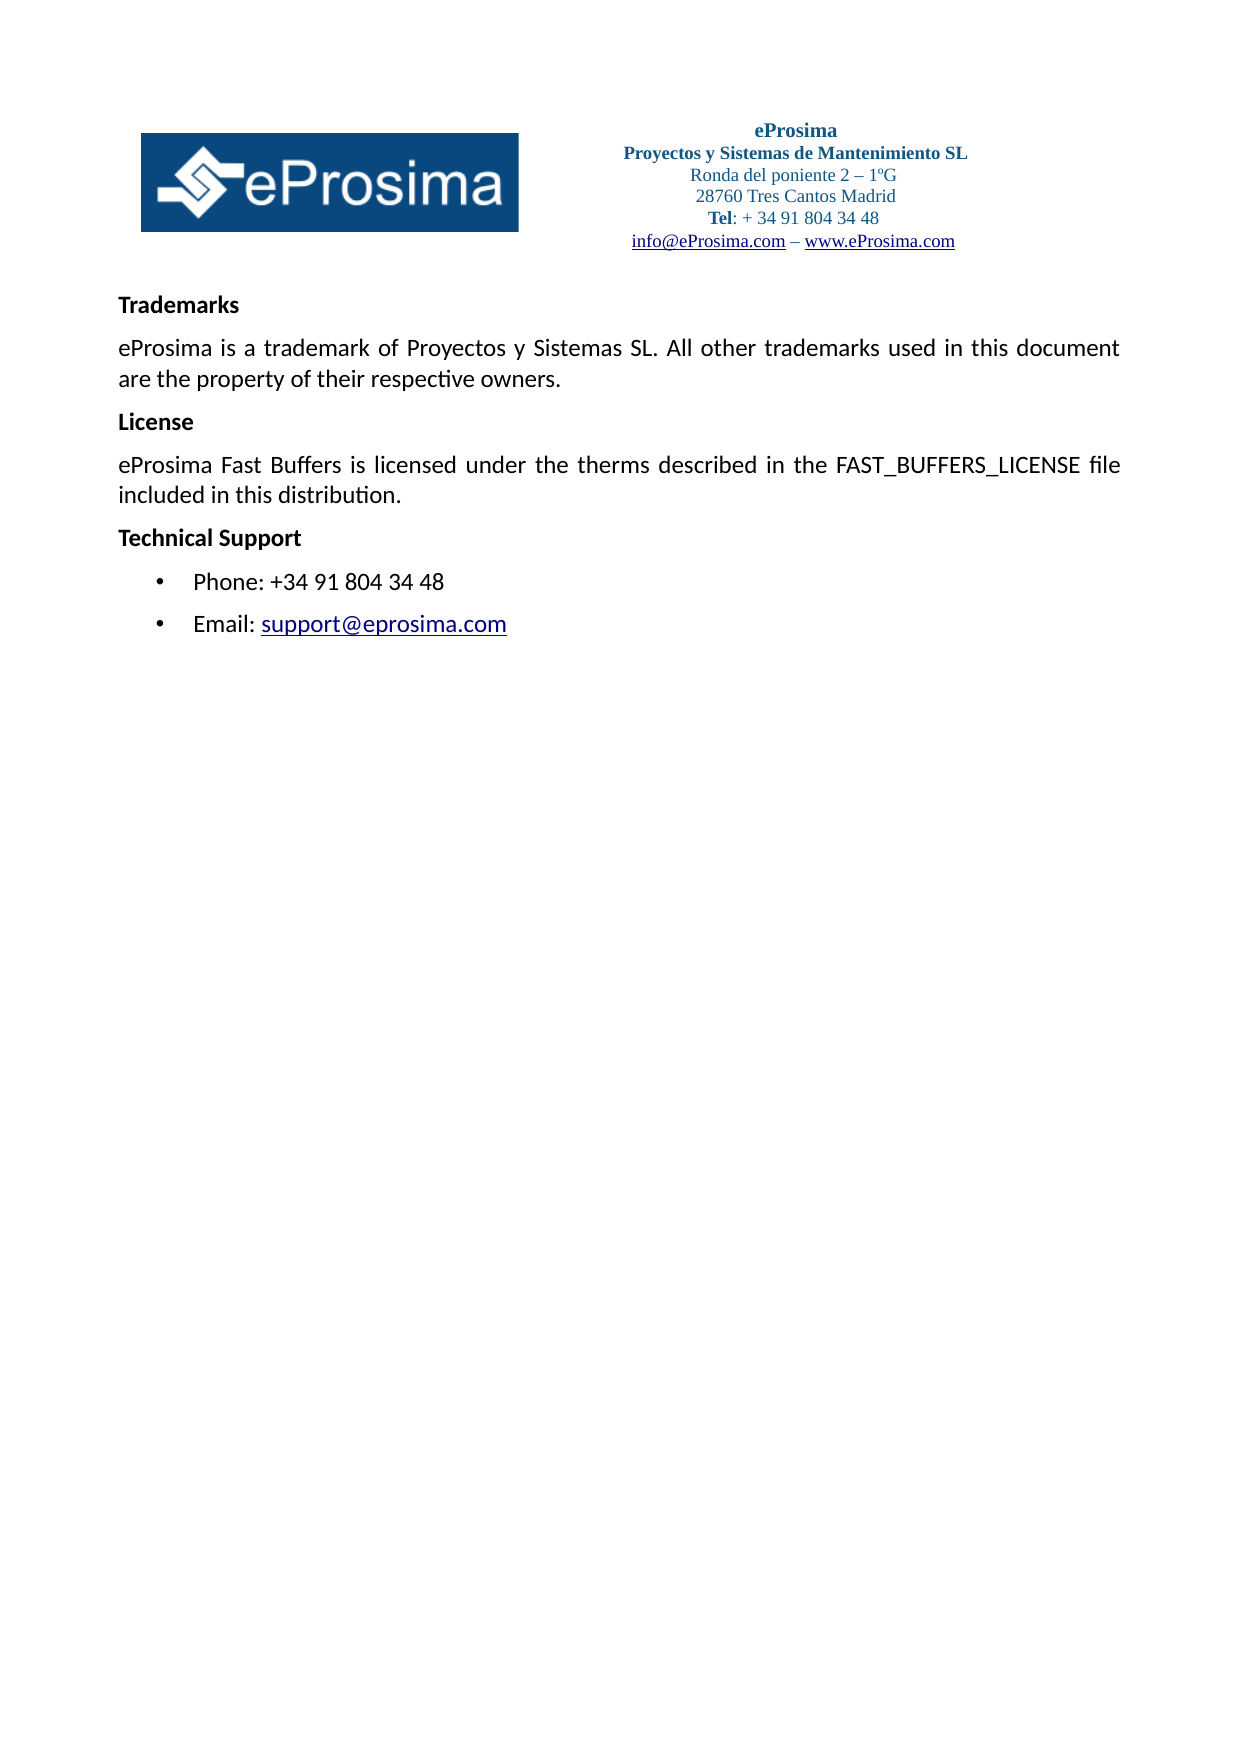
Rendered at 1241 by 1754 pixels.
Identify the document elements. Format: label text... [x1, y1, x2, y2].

text Trademarks [118, 289, 1122, 320]
text eProsima is a trademark of Proyectos y Sistemas SL. All other trademarks used in this document are the property of their respective owners. [118, 332, 1122, 393]
list Email: support@eprosima.com [156, 609, 1122, 639]
text Technical Support [118, 523, 1122, 553]
table_header eProsima Proyectos y Sistemas de Mantenimiento SL Ronda del poniente 2 – 1ºG 28760 Tres Cantos Madrid Tel: + 34 91 804 34 48 info@eProsima.com – www.eProsima.com [576, 118, 1015, 261]
picture [141, 133, 519, 232]
text License [118, 406, 1122, 437]
table_header [88, 118, 576, 261]
list Phone: +34 91 804 34 48 [156, 566, 1122, 596]
text eProsima Fast Buffers is licensed under the therms described in the FAST_BUFFERS_LICENSE file included in this distribution. [118, 449, 1122, 510]
